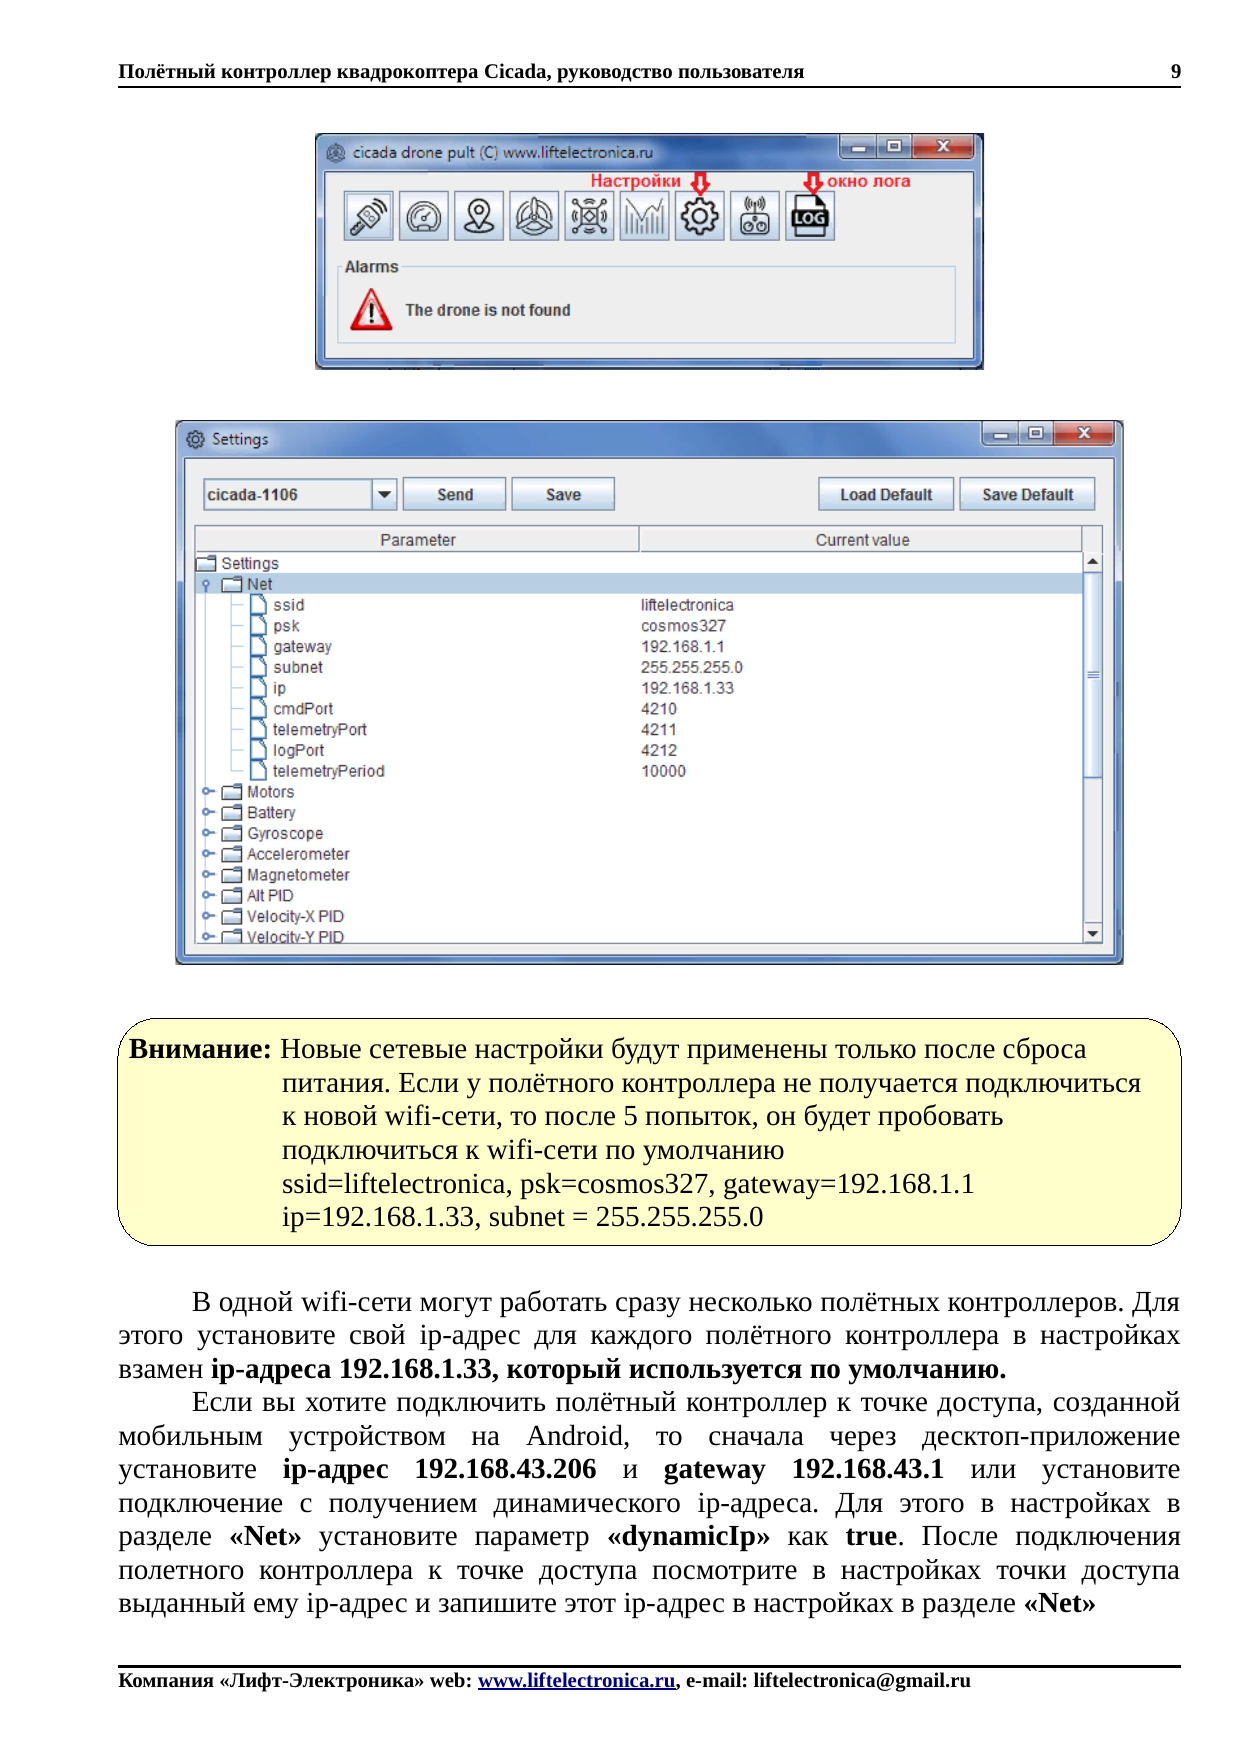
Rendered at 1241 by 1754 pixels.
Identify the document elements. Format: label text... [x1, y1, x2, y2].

picture [315, 133, 985, 370]
text В одной wifi-сети могут работать сразу несколько полётных контроллеров. Для этого установите свой ip-адрес для каждого полётного контроллера в настройках взамен ip-адреса 192.168.1.33, который используется по умолчанию. [118, 1284, 1181, 1384]
picture [175, 420, 1124, 965]
text Если вы хотите подключить полётный контроллер к точке доступа, созданной мобильным устройством на Android, то сначала через десктоп-приложение установите ip-адрес 192.168.43.206 и gateway 192.168.43.1 или установите подключение с получением динамического ip-адреса. Для этого в настройках в разделе «Net» установите параметр «dynamicIp» как true. После подключения полетного контроллера к точке доступа посмотрите в настройках точки доступа выданный ему ip-адрес и запишите этот ip-адрес в настройках в разделе «Net» [118, 1384, 1181, 1619]
